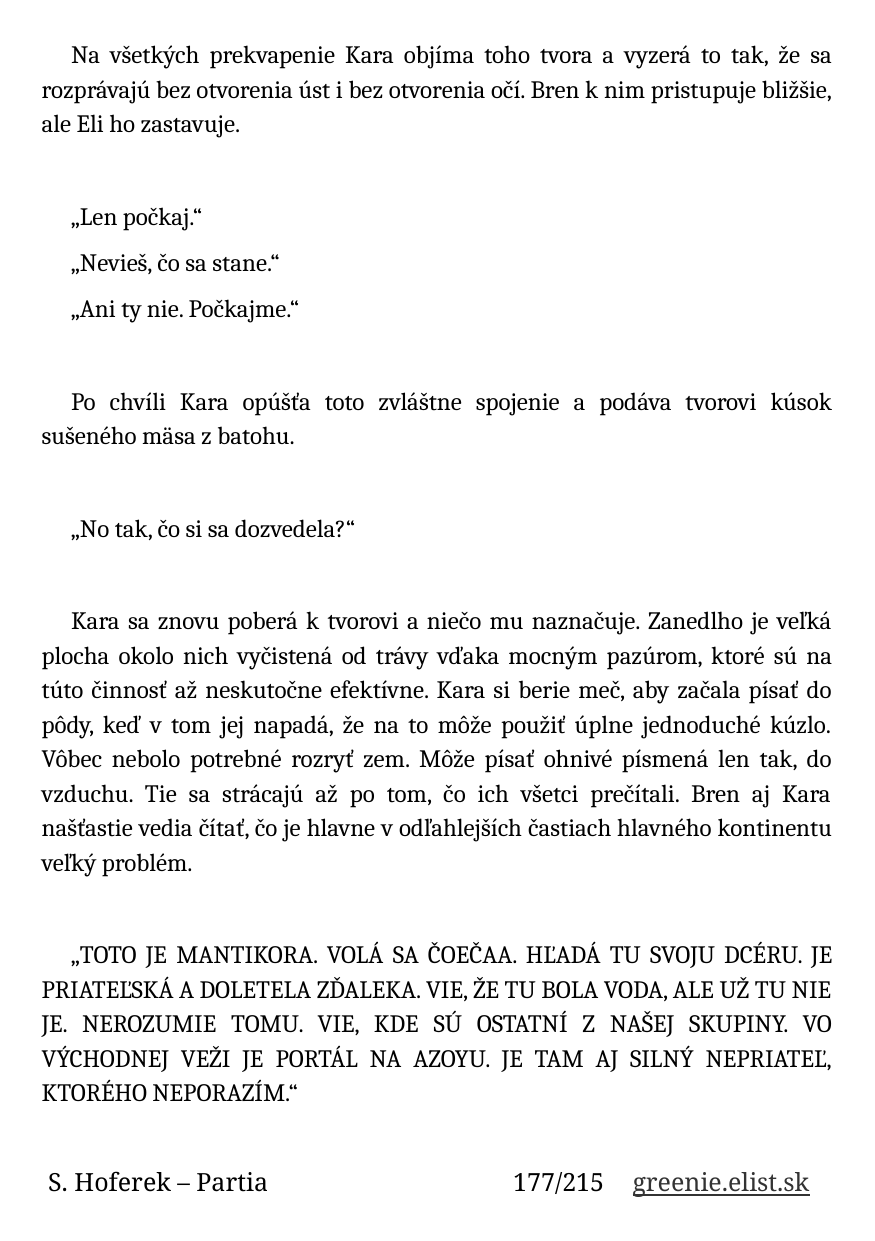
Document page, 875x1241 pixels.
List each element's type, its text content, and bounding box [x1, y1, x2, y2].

text Na všetkých prekvapenie Kara objíma toho tvora a vyzerá to tak, že sa rozprávajú bez otvorenia úst i bez otvorenia očí. Bren k nim pristupuje bližšie, ale Eli ho zastavuje. [41, 41, 833, 139]
text „TOTO JE MANTIKORA. VOLÁ SA ČOEČAA. HĽADÁ TU SVOJU DCÉRU. JE PRIATEĽSKÁ A DOLETELA ZĎALEKA. VIE, ŽE TU BOLA VODA, ALE UŽ TU NIE JE. NEROZUMIE TOMU. VIE, KDE SÚ OSTATNÍ Z NAŠEJ SKUPINY. VO VÝCHODNEJ VEŽI JE PORTÁL NA AZOYU. JE TAM AJ SILNÝ NEPRIATEĽ, KTORÉHO NEPORAZÍM.“ [41, 941, 833, 1108]
text „Nevieš, čo sa stane.“ [41, 249, 833, 278]
text „Ani ty nie. Počkajme.“ [41, 295, 833, 324]
text „No tak, čo si sa dozvedela?“ [41, 515, 833, 543]
text Po chvíli Kara opúšťa toto zvláštne spojenie a podáva tvorovi kúsok sušeného mäsa z batohu. [41, 388, 833, 451]
text „Len počkaj.“ [41, 203, 833, 232]
text Kara sa znovu poberá k tvorovi a niečo mu naznačuje. Zanedlho je veľká plocha okolo nich vyčistená od trávy vďaka mocným pazúrom, ktoré sú na túto činnosť až neskutočne efektívne. Kara si berie meč, aby začala písať do pôdy, keď v tom jej napadá, že na to môže použiť úplne jednoduché kúzlo. Vôbec nebolo potrebné rozryť zem. Môže písať ohnivé písmená len tak, do vzduchu. Tie sa strácajú až po tom, čo ich všetci prečítali. Bren aj Kara našťastie vedia čítať, čo je hlavne v odľahlejších častiach hlavného kontinentu veľký problém. [41, 607, 833, 877]
